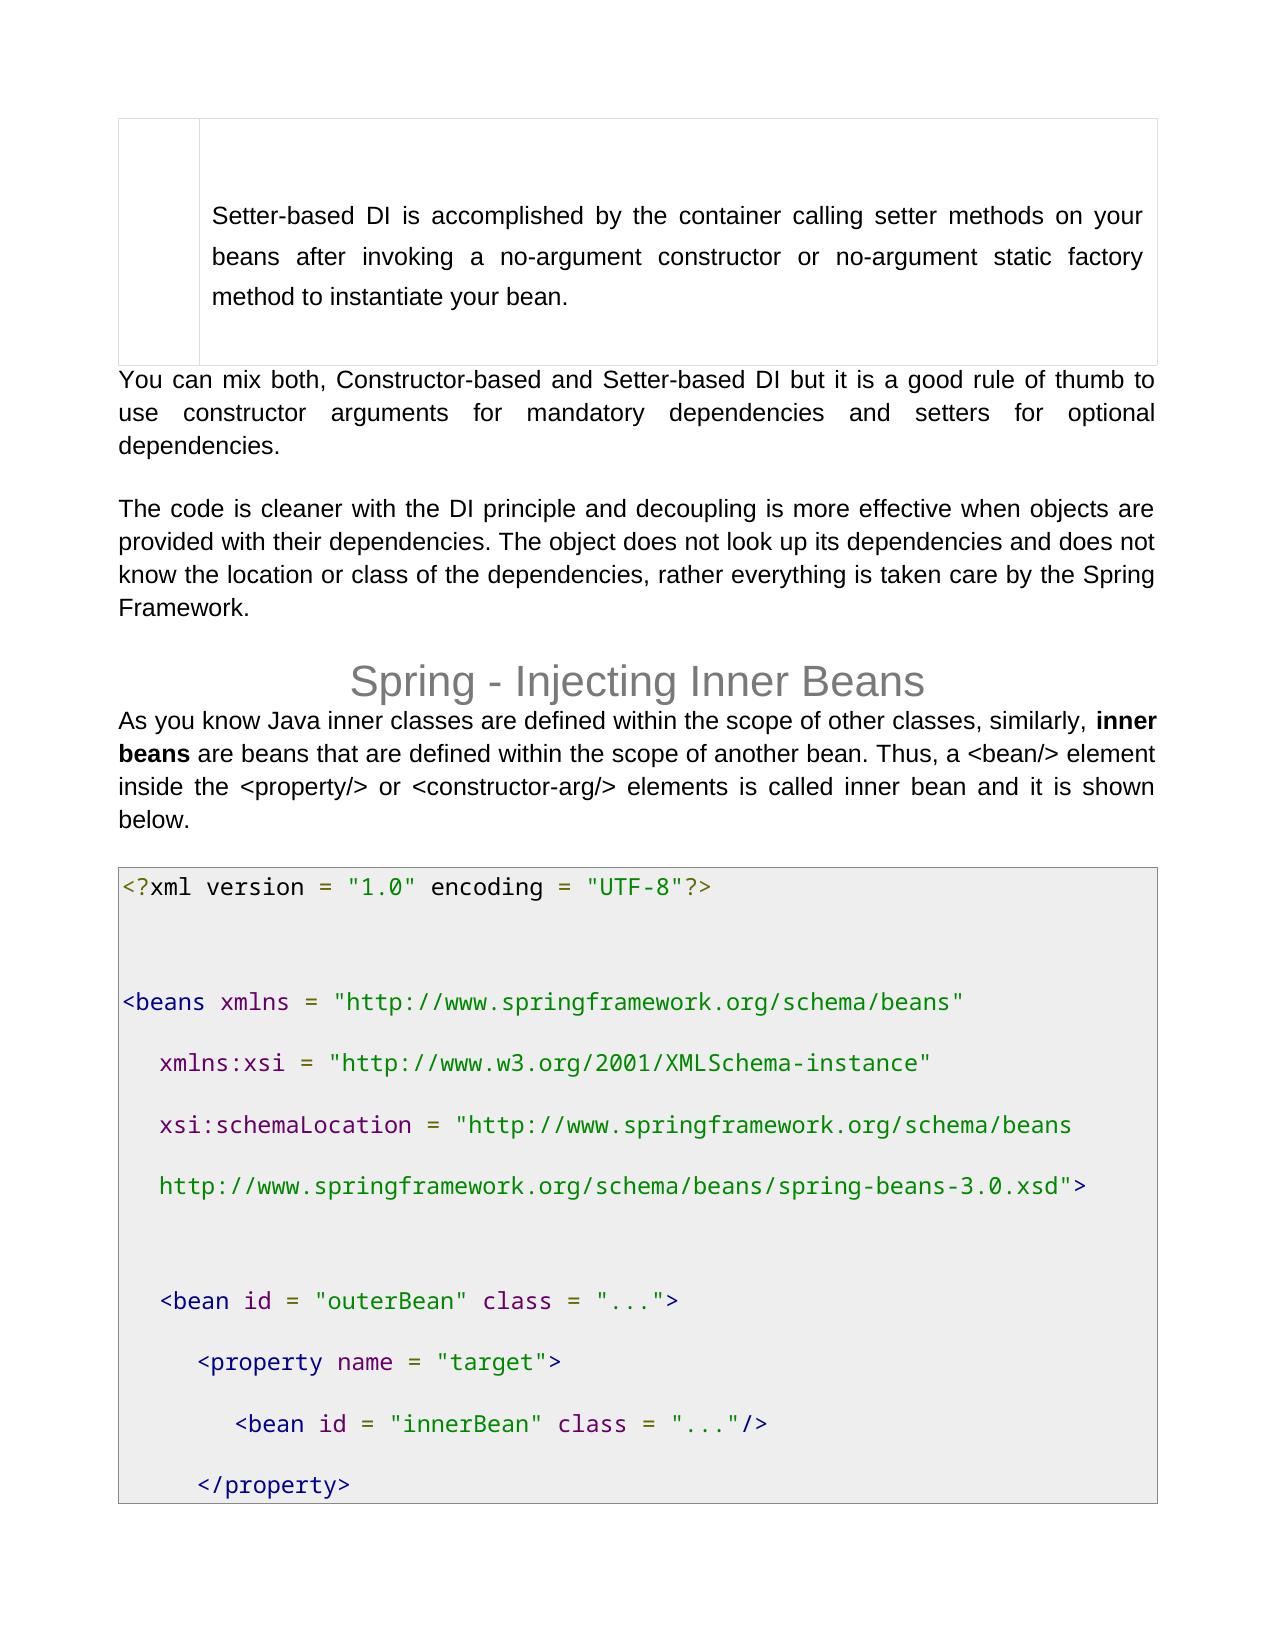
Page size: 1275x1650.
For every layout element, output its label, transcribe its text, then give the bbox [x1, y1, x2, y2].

text You can mix both, Constructor-based and Setter-based DI but it is a good rule of thumb to use constructor arguments for mandatory dependencies and setters for optional dependencies. [118, 366, 1157, 460]
text </property> [119, 1465, 1157, 1503]
text <beans xmlns = "http://www.springframework.org/schema/beans" [119, 982, 1157, 1017]
text <bean id = "outerBean" class = "..."> [119, 1281, 1157, 1316]
text As you know Java inner classes are defined within the scope of other classes, similarly, inner beans are beans that are defined within the scope of another bean. Thus, a <bean/> element inside the <property/> or <constructor-arg/> elements is called inner bean and it is shown below. [118, 706, 1157, 833]
text <property name = "target"> [119, 1342, 1157, 1377]
table_cell Setter-based DI is accomplished by the container calling setter methods on your beans after invoking a no-argument constructor or no-argument static factory method to instantiate your bean. [200, 119, 1157, 365]
subtitle Spring - Injecting Inner Beans [118, 655, 1157, 706]
text xmlns:xsi = "http://www.w3.org/2001/XMLSchema-instance" [119, 1043, 1157, 1078]
table_cell [119, 119, 199, 365]
text <bean id = "innerBean" class = "..."/> [119, 1404, 1157, 1439]
text http://www.springframework.org/schema/beans/spring-beans-3.0.xsd"> [119, 1166, 1157, 1201]
text xsi:schemaLocation = "http://www.springframework.org/schema/beans [119, 1105, 1157, 1140]
text The code is cleaner with the DI principle and decoupling is more effective when objects are provided with their dependencies. The object does not look up its dependencies and does not know the location or class of the dependencies, rather everything is taken care by the Spring Framework. [118, 494, 1157, 622]
text <?xml version = "1.0" encoding = "UTF-8"?> [119, 868, 1157, 902]
